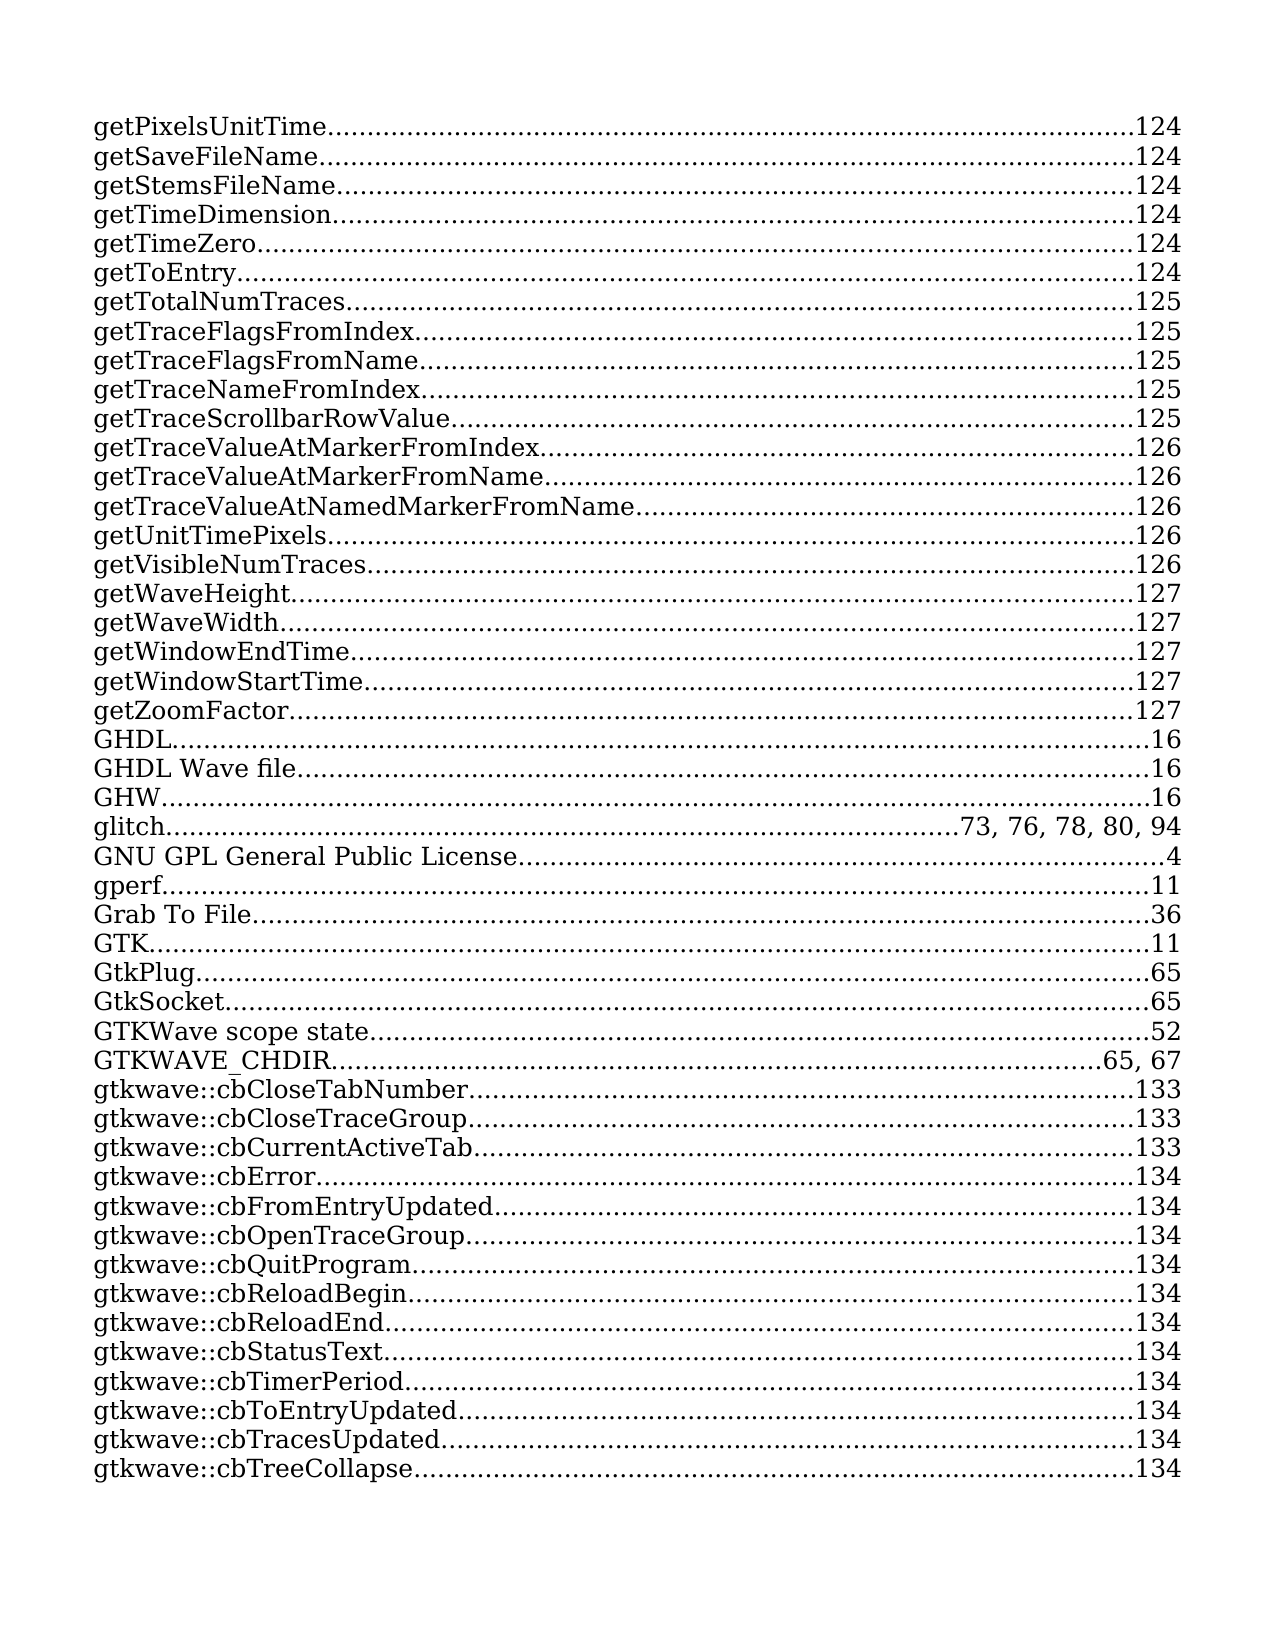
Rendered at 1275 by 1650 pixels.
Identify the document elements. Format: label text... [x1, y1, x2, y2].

text GNU GPL General Public License 4 [93, 842, 1182, 871]
text gtkwave::cbTracesUpdated 134 [93, 1425, 1182, 1454]
text gtkwave::cbFromEntryUpdated 134 [93, 1192, 1182, 1221]
text gtkwave::cbTimerPeriod 134 [93, 1367, 1182, 1396]
text getWindowEndTime 127 [93, 637, 1182, 667]
text gtkwave::cbCloseTraceGroup 133 [93, 1104, 1182, 1133]
text GHDL 16 [93, 725, 1182, 754]
text getTimeDimension 124 [93, 200, 1182, 229]
text gtkwave::cbQuitProgram 134 [93, 1250, 1182, 1279]
text getUnitTimePixels 126 [93, 521, 1182, 550]
text GHDL Wave file 16 [93, 754, 1182, 783]
text gtkwave::cbCurrentActiveTab 133 [93, 1133, 1182, 1162]
text getPixelsUnitTime 124 [93, 112, 1182, 142]
text gtkwave::cbError 134 [93, 1162, 1182, 1192]
text GTKWave scope state 52 [93, 1017, 1182, 1046]
text getTraceFlagsFromName 125 [93, 346, 1182, 375]
text getTraceNameFromIndex 125 [93, 375, 1182, 404]
text getStemsFileName 124 [93, 171, 1182, 200]
text gtkwave::cbReloadEnd 134 [93, 1308, 1182, 1337]
text getWindowStartTime 127 [93, 667, 1182, 696]
text getToEntry 124 [93, 258, 1182, 287]
text getTotalNumTraces 125 [93, 287, 1182, 317]
text getTimeZero 124 [93, 229, 1182, 258]
text gperf 11 [93, 871, 1182, 900]
text getWaveHeight 127 [93, 579, 1182, 608]
text getTraceScrollbarRowValue 125 [93, 404, 1182, 433]
text gtkwave::cbTreeCollapse 134 [93, 1454, 1182, 1483]
text gtkwave::cbOpenTraceGroup 134 [93, 1221, 1182, 1250]
text getVisibleNumTraces 126 [93, 550, 1182, 579]
text getZoomFactor 127 [93, 696, 1182, 725]
text gtkwave::cbStatusText 134 [93, 1337, 1182, 1367]
text GtkPlug 65 [93, 958, 1182, 987]
text gtkwave::cbToEntryUpdated 134 [93, 1396, 1182, 1425]
text getTraceValueAtMarkerFromIndex 126 [93, 433, 1182, 462]
text glitch 73, 76, 78, 80, 94 [93, 812, 1182, 842]
text getSaveFileName 124 [93, 142, 1182, 171]
text Grab To File 36 [93, 900, 1182, 929]
text GtkSocket 65 [93, 987, 1182, 1017]
text getTraceValueAtNamedMarkerFromName 126 [93, 492, 1182, 521]
text getWaveWidth 127 [93, 608, 1182, 637]
text getTraceValueAtMarkerFromName 126 [93, 462, 1182, 492]
text gtkwave::cbCloseTabNumber 133 [93, 1075, 1182, 1104]
text gtkwave::cbReloadBegin 134 [93, 1279, 1182, 1308]
text GTK 11 [93, 929, 1182, 958]
text GTKWAVE_CHDIR 65, 67 [93, 1046, 1182, 1075]
text getTraceFlagsFromIndex 125 [93, 317, 1182, 346]
text GHW 16 [93, 783, 1182, 812]
